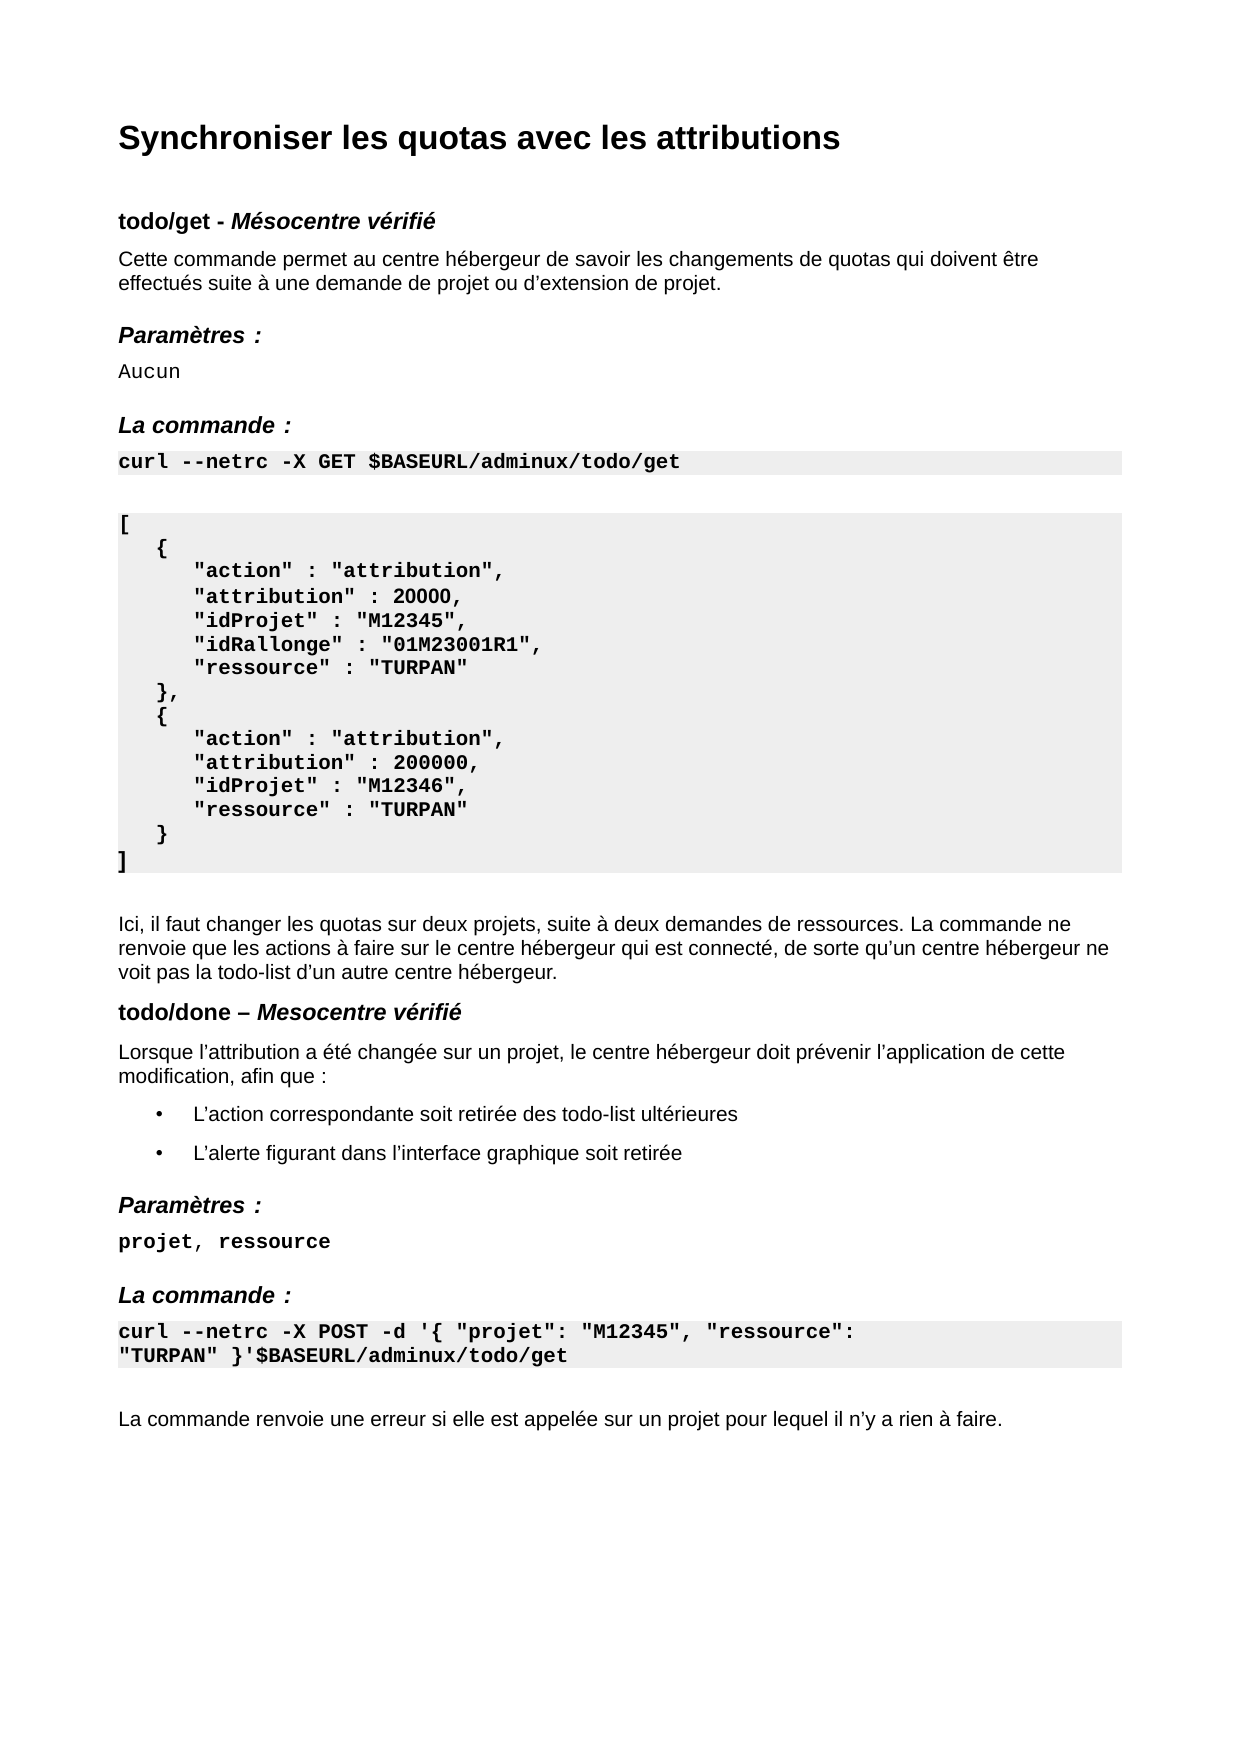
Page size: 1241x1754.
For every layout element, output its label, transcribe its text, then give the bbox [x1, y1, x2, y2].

text "attribution" : 20000, [118, 584, 1122, 610]
text "ressource" : "TURPAN" [118, 657, 1122, 681]
text todo/done – Mesocentre vérifié [118, 998, 1122, 1025]
text [ [118, 513, 1122, 537]
text Aucun [118, 361, 1122, 385]
text "ressource" : "TURPAN" [118, 799, 1122, 823]
text "action" : "attribution", [118, 561, 1122, 584]
list L’alerte figurant dans l’interface graphique soit retirée [156, 1141, 1122, 1165]
text } [118, 823, 1122, 846]
text "idProjet" : "M12345", [118, 610, 1122, 634]
list L’action correspondante soit retirée des todo-list ultérieures [156, 1102, 1122, 1126]
text projet, ressource [118, 1231, 1122, 1255]
subtitle La commande : [118, 1282, 1122, 1309]
subtitle Synchroniser les quotas avec les attributions [118, 118, 1122, 157]
text curl --netrc -X POST -d '{ "projet": "M12345", "ressource": "TURPAN" }'$BASEURL/adminux/todo/get [118, 1321, 1122, 1368]
text ] [118, 846, 1122, 873]
text La commande renvoie une erreur si elle est appelée sur un projet pour lequel il n’y a rien à faire. [118, 1407, 1122, 1431]
text }, [118, 681, 1122, 704]
subtitle todo/get - Mésocentre vérifié [118, 208, 1122, 234]
subtitle Paramètres : [118, 1192, 1122, 1219]
text Lorsque l’attribution a été changée sur un projet, le centre hébergeur doit prévenir l’application de cette modification, afin que : [118, 1039, 1122, 1087]
text { [118, 704, 1122, 728]
text Ici, il faut changer les quotas sur deux projets, suite à deux demandes de ressources. La commande ne renvoie que les actions à faire sur le centre hébergeur qui est connecté, de sorte qu’un centre hébergeur ne voit pas la todo-list d’un autre centre hébergeur. [118, 912, 1122, 984]
text Cette commande permet au centre hébergeur de savoir les changements de quotas qui doivent être effectués suite à une demande de projet ou d’extension de projet. [118, 247, 1122, 295]
text "action" : "attribution", [118, 728, 1122, 752]
text curl --netrc -X GET $BASEURL/adminux/todo/get [118, 451, 1122, 475]
subtitle Paramètres : [118, 322, 1122, 348]
text { [118, 537, 1122, 561]
subtitle La commande : [118, 412, 1122, 438]
text "idRallonge" : "01M23001R1", [118, 634, 1122, 657]
text "idProjet" : "M12346", [118, 776, 1122, 799]
text "attribution" : 200000, [118, 752, 1122, 776]
